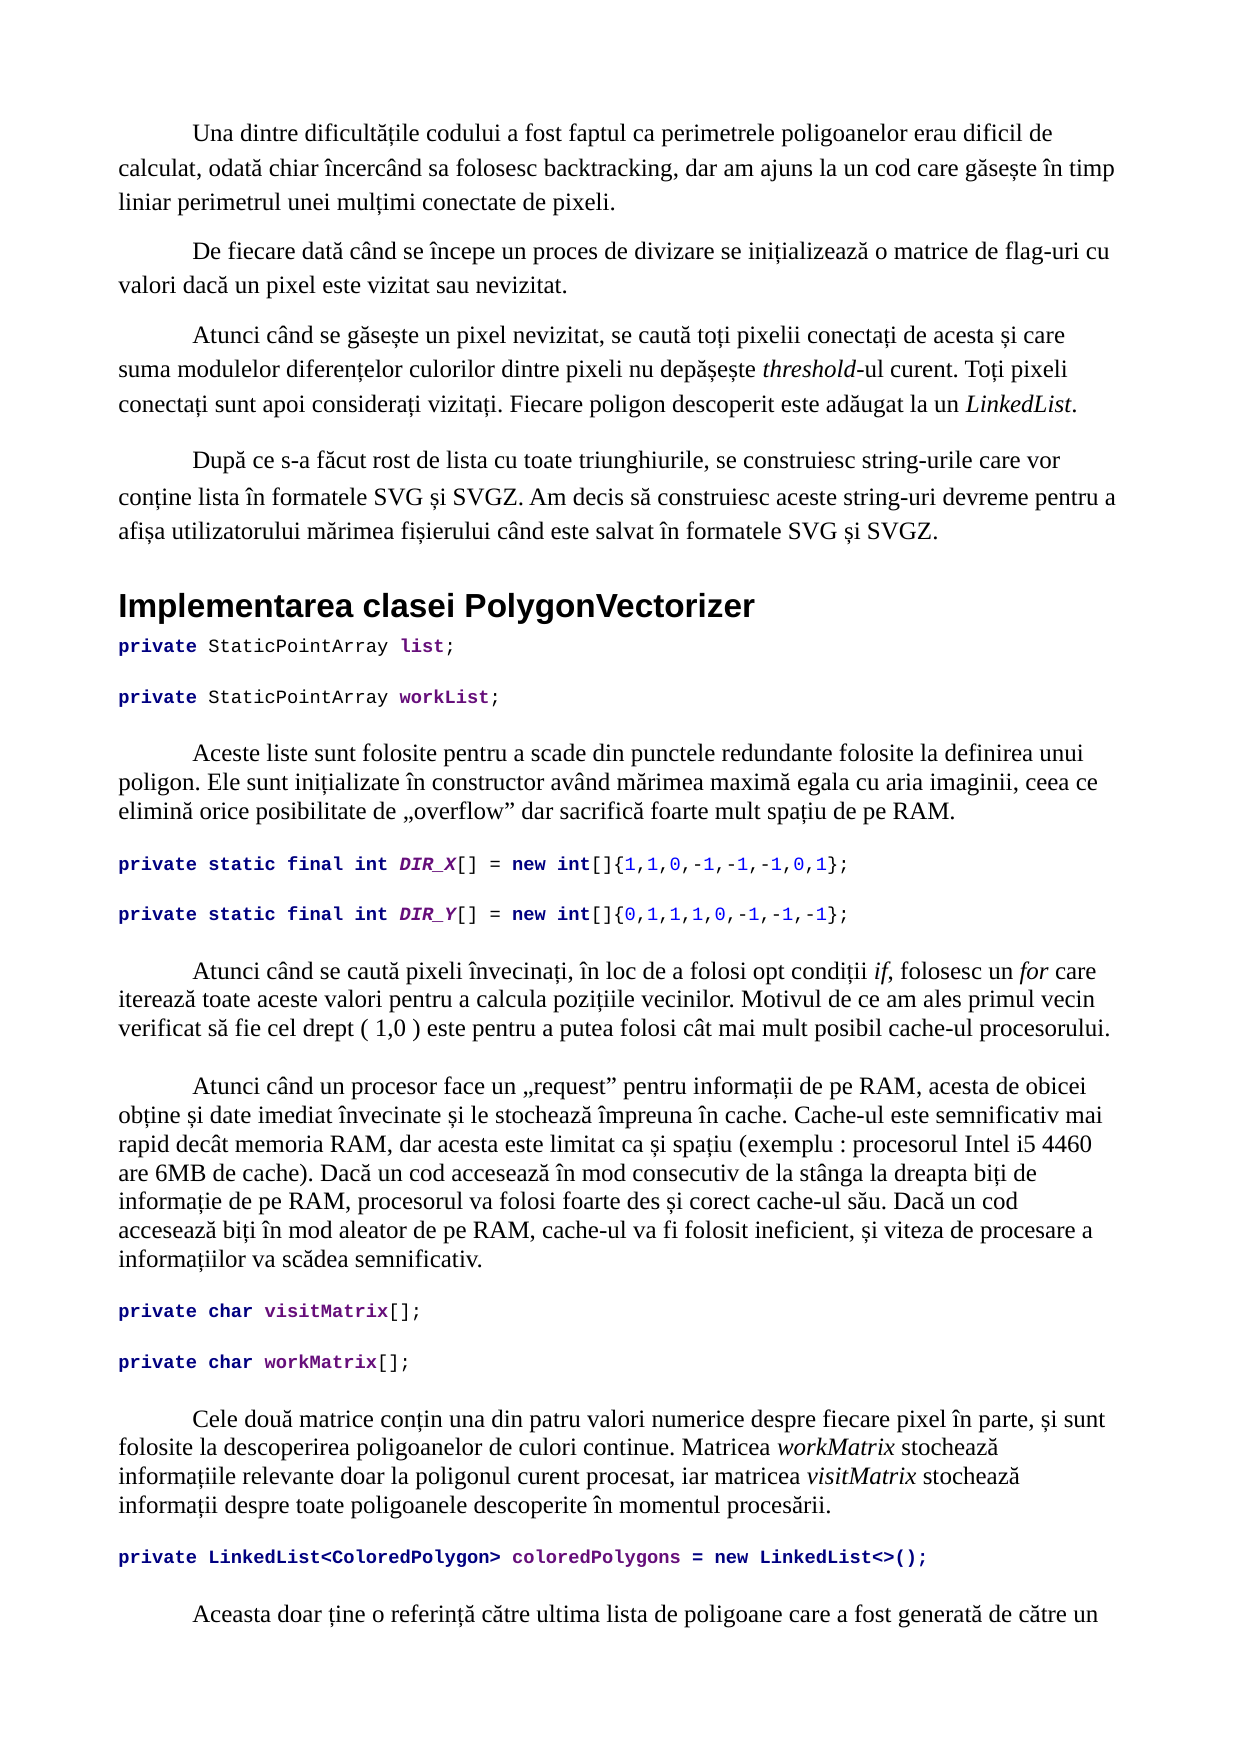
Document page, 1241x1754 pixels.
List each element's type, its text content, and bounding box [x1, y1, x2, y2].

subtitle Implementarea clasei PolygonVectorizer [118, 586, 1122, 624]
text private char workMatrix[]; [118, 1353, 1122, 1374]
text private StaticPointArray workList; [118, 688, 1122, 709]
text private StaticPointArray list; [118, 637, 1122, 658]
text private static final int DIR_X[] = new int[]{1,1,0,-1,-1,-1,0,1}; [118, 854, 1122, 876]
text private static final int DIR_Y[] = new int[]{0,1,1,1,0,-1,-1,-1}; [118, 905, 1122, 926]
text Atunci când se caută pixeli învecinați, în loc de a folosi opt condiții if, folosesc un for care iterează toate aceste valori pentru a calcula pozițiile vecinilor. Motivul de ce am ales primul vecin verificat să fie cel drept ( 1,0 ) este pentru a putea folosi cât mai mult posibil cache-ul procesorului. [118, 956, 1122, 1042]
text De fiecare dată când se începe un proces de divizare se inițializează o matrice de flag-uri cu valori dacă un pixel este vizitat sau nevizitat. [118, 236, 1122, 299]
text Una dintre dificultățile codului a fost faptul ca perimetrele poligoanelor erau dificil de calculat, odată chiar încercând sa folosesc backtracking, dar am ajuns la un cod care găsește în timp liniar perimetrul unei mulțimi conectate de pixeli. [118, 118, 1122, 216]
text private char visitMatrix[]; [118, 1302, 1122, 1323]
text private LinkedList<ColoredPolygon> coloredPolygons = new LinkedList<>(); [118, 1548, 1122, 1569]
text După ce s-a făcut rost de lista cu toate triunghiurile, se construiesc string-urile care vor conține lista în formatele SVG și SVGZ. Am decis să construiesc aceste string-uri devreme pentru a afișa utilizatorului mărimea fișierului când este salvat în formatele SVG și SVGZ. [118, 438, 1122, 545]
text Aceasta doar ține o referință către ultima lista de poligoane care a fost generată de către un [118, 1599, 1122, 1628]
text Aceste liste sunt folosite pentru a scade din punctele redundante folosite la definirea unui poligon. Ele sunt inițializate în constructor având mărimea maximă egala cu aria imaginii, ceea ce elimină orice posibilitate de „overflow” dar sacrifică foarte mult spațiu de pe RAM. [118, 738, 1122, 825]
text Atunci când se găsește un pixel nevizitat, se caută toți pixelii conectați de acesta și care suma modulelor diferențelor culorilor dintre pixeli nu depășește threshold-ul curent. Toți pixeli conectați sunt apoi considerați vizitați. Fiecare poligon descoperit este adăugat la un LinkedList. [118, 320, 1122, 417]
text Atunci când un procesor face un „request” pentru informații de pe RAM, acesta de obicei obține și date imediat învecinate și le stochează împreuna în cache. Cache-ul este semnificativ mai rapid decât memoria RAM, dar acesta este limitat ca și spațiu (exemplu : procesorul Intel i5 4460 are 6MB de cache). Dacă un cod accesează în mod consecutiv de la stânga la dreapta biți de informație de pe RAM, procesorul va folosi foarte des și corect cache-ul său. Dacă un cod accesează biți în mod aleator de pe RAM, cache-ul va fi folosit ineficient, și viteza de procesare a informațiilor va scădea semnificativ. [118, 1071, 1122, 1273]
text Cele două matrice conțin una din patru valori numerice despre fiecare pixel în parte, și sunt folosite la descoperirea poligoanelor de culori continue. Matricea workMatrix stochează informațiile relevante doar la poligonul curent procesat, iar matricea visitMatrix stochează informații despre toate poligoanele descoperite în momentul procesării. [118, 1404, 1122, 1519]
